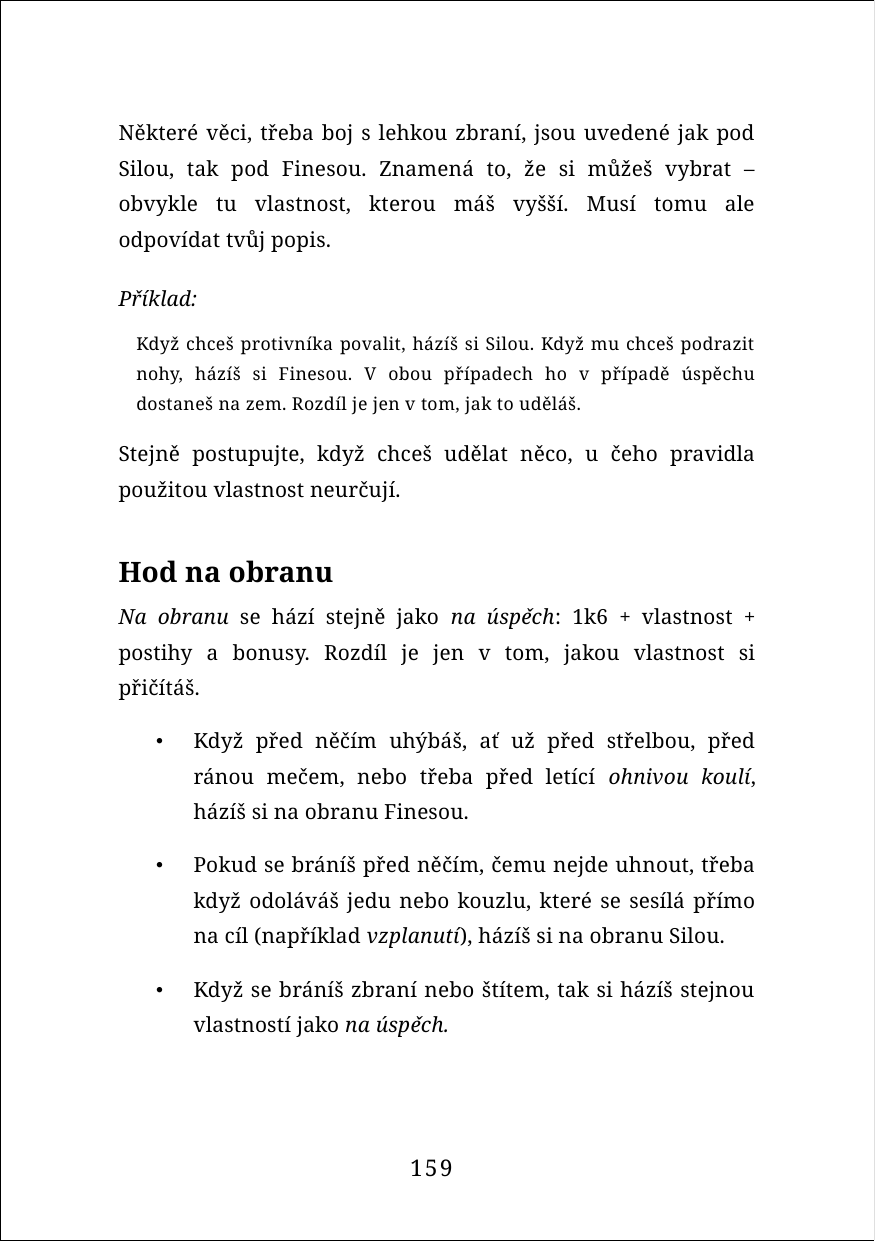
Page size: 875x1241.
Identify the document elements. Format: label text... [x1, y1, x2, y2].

text Příklad: [118, 284, 756, 312]
text Stejně postupujte, když chceš udělat něco, u čeho pravidla použitou vlastnost neurčují. [118, 439, 756, 503]
text Některé věci, třeba boj s lehkou zbraní, jsou uvedené jak pod Silou, tak pod Finesou. Znamená to, že si můžeš vybrat – obvykle tu vlastnost, kterou máš vyšší. Musí tomu ale odpovídat tvůj popis. [118, 118, 756, 253]
text Na obranu se hází stejně jako na úspěch: 1k6 + vlastnost + postihy a bonusy. Rozdíl je jen v tom, jakou vlastnost si přičítáš. [118, 602, 756, 702]
text Když chceš protivníka povalit, házíš si Silou. Když mu chceš podrazit nohy, házíš si Finesou. V obou případech ho v případě úspěchu dostaneš na zem. Rozdíl je jen v tom, jak to uděláš. [136, 331, 756, 416]
list Když se bráníš zbraní nebo štítem, tak si házíš stejnou vlastností jako na úspěch. [156, 975, 756, 1039]
list Když před něčím uhýbáš, ať už před střelbou, před ránou mečem, nebo třeba před letící ohnivou koulí, házíš si na obranu Finesou. [156, 726, 756, 826]
subtitle Hod na obranu [118, 552, 756, 590]
list Pokud se bráníš před něčím, čemu nejde uhnout, třeba když odoláváš jedu nebo kouzlu, které se sesílá přímo na cíl (například vzplanutí), házíš si na obranu Silou. [156, 851, 756, 950]
